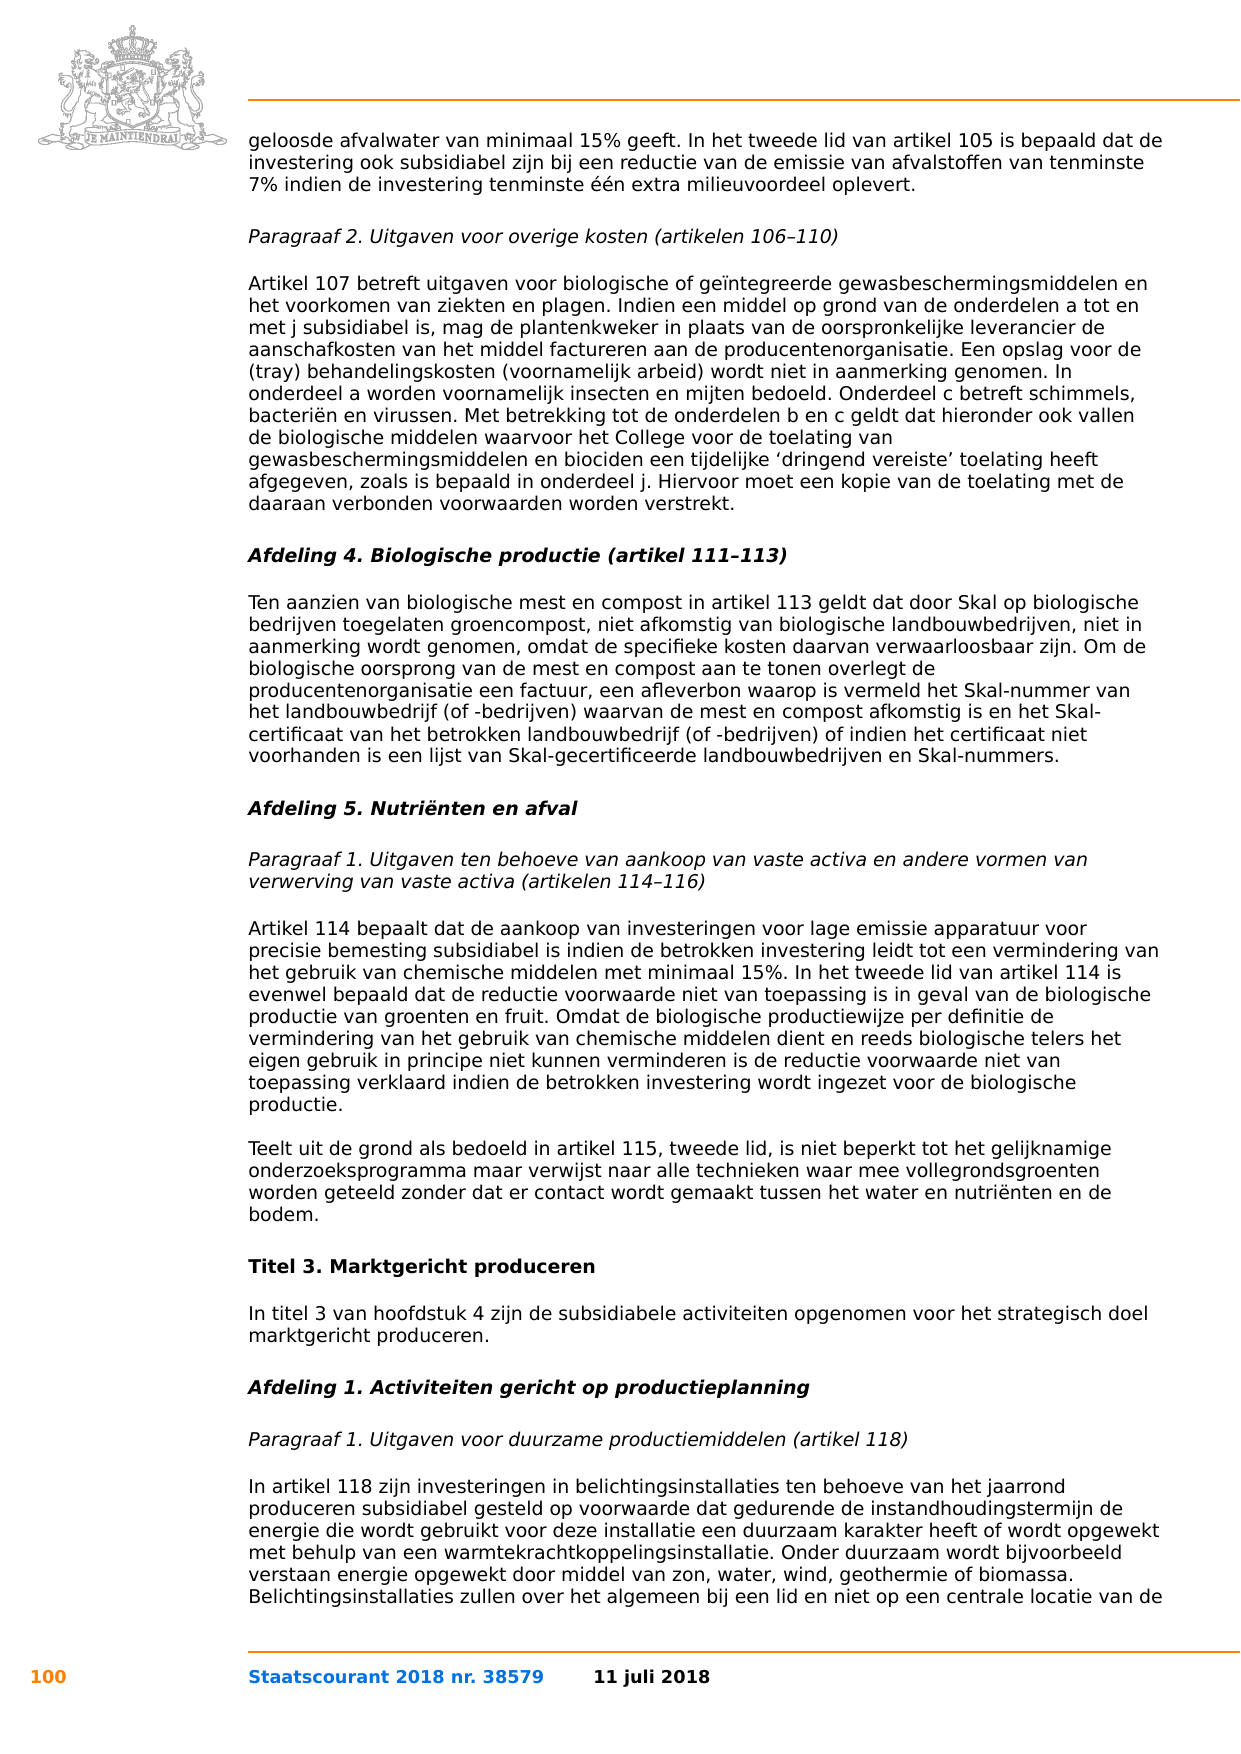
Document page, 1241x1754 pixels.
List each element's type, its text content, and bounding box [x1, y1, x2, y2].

subtitle Afdeling 1. Activiteiten gericht op productieplanning [248, 1377, 1163, 1399]
text geloosde afvalwater van minimaal 15% geeft. In het tweede lid van artikel 105 is bepaald dat de investering ook subsidiabel zijn bij een reductie van de emissie van afvalstoffen van tenminste 7% indien de investering tenminste één extra milieuvoordeel oplevert. [248, 130, 1163, 196]
text In titel 3 van hoofdstuk 4 zijn de subsidiabele activiteiten opgenomen voor het strategisch doel marktgericht produceren. [248, 1303, 1163, 1347]
text Artikel 114 bepaalt dat de aankoop van investeringen voor lage emissie apparatuur voor precisie bemesting subsidiabel is indien de betrokken investering leidt tot een vermindering van het gebruik van chemische middelen met minimaal 15%. In het tweede lid van artikel 114 is evenwel bepaald dat de reductie voorwaarde niet van toepassing is in geval van de biologische productie van groenten en fruit. Omdat de biologische productiewijze per definitie de vermindering van het gebruik van chemische middelen dient en reeds biologische telers het eigen gebruik in principe niet kunnen verminderen is de reductie voorwaarde niet van toepassing verklaard indien de betrokken investering wordt ingezet voor de biologische productie. [248, 918, 1163, 1116]
subtitle Titel 3. Marktgericht produceren [248, 1256, 1163, 1278]
text Teelt uit de grond als bedoeld in artikel 115, tweede lid, is niet beperkt tot het gelijknamige onderzoeksprogramma maar verwijst naar alle technieken waar mee vollegrondsgroenten worden geteeld zonder dat er contact wordt gemaakt tussen het water en nutriënten en de bodem. [248, 1138, 1163, 1226]
subtitle Afdeling 4. Biologische productie (artikel 111–113) [248, 544, 1163, 567]
picture [38, 25, 227, 150]
subtitle Paragraaf 1. Uitgaven voor duurzame productiemiddelen (artikel 118) [248, 1429, 1163, 1451]
text In artikel 118 zijn investeringen in belichtingsinstallaties ten behoeve van het jaarrond produceren subsidiabel gesteld op voorwaarde dat gedurende de instandhoudingstermijn de energie die wordt gebruikt voor deze installatie een duurzaam karakter heeft of wordt opgewekt met behulp van een warmtekrachtkoppelingsinstallatie. Onder duurzaam wordt bijvoorbeeld verstaan energie opgewekt door middel van zon, water, wind, geothermie of biomassa. Belichtingsinstallaties zullen over het algemeen bij een lid en niet op een centrale locatie van de [248, 1476, 1163, 1608]
subtitle Paragraaf 2. Uitgaven voor overige kosten (artikelen 106–110) [248, 226, 1163, 248]
text Artikel 107 betreft uitgaven voor biologische of geïntegreerde gewasbeschermingsmiddelen en het voorkomen van ziekten en plagen. Indien een middel op grond van de onderdelen a tot en met j subsidiabel is, mag de plantenkweker in plaats van de oorspronkelijke leverancier de aanschafkosten van het middel factureren aan de producentenorganisatie. Een opslag voor de (tray) behandelingskosten (voornamelijk arbeid) wordt niet in aanmerking genomen. In onderdeel a worden voornamelijk insecten en mijten bedoeld. Onderdeel c betreft schimmels, bacteriën en virussen. Met betrekking tot de onderdelen b en c geldt dat hieronder ook vallen de biologische middelen waarvoor het College voor de toelating van gewasbeschermingsmiddelen en biociden een tijdelijke ‘dringend vereiste’ toelating heeft afgegeven, zoals is bepaald in onderdeel j. Hiervoor moet een kopie van de toelating met de daaraan verbonden voorwaarden worden verstrekt. [248, 273, 1163, 514]
subtitle Paragraaf 1. Uitgaven ten behoeve van aankoop van vaste activa en andere vormen van verwerving van vaste activa (artikelen 114–116) [248, 849, 1163, 893]
subtitle Afdeling 5. Nutriënten en afval [248, 797, 1163, 819]
text Ten aanzien van biologische mest en compost in artikel 113 geldt dat door Skal op biologische bedrijven toegelaten groencompost, niet afkomstig van biologische landbouwbedrijven, niet in aanmerking wordt genomen, omdat de specifieke kosten daarvan verwaarloosbaar zijn. Om de biologische oorsprong van de mest en compost aan te tonen overlegt de producentenorganisatie een factuur, een afleverbon waarop is vermeld het Skal-nummer van het landbouwbedrijf (of -bedrijven) waarvan de mest en compost afkomstig is en het Skal-certificaat van het betrokken landbouwbedrijf (of -bedrijven) of indien het certificaat niet voorhanden is een lijst van Skal-gecertificeerde landbouwbedrijven en Skal-nummers. [248, 592, 1163, 767]
